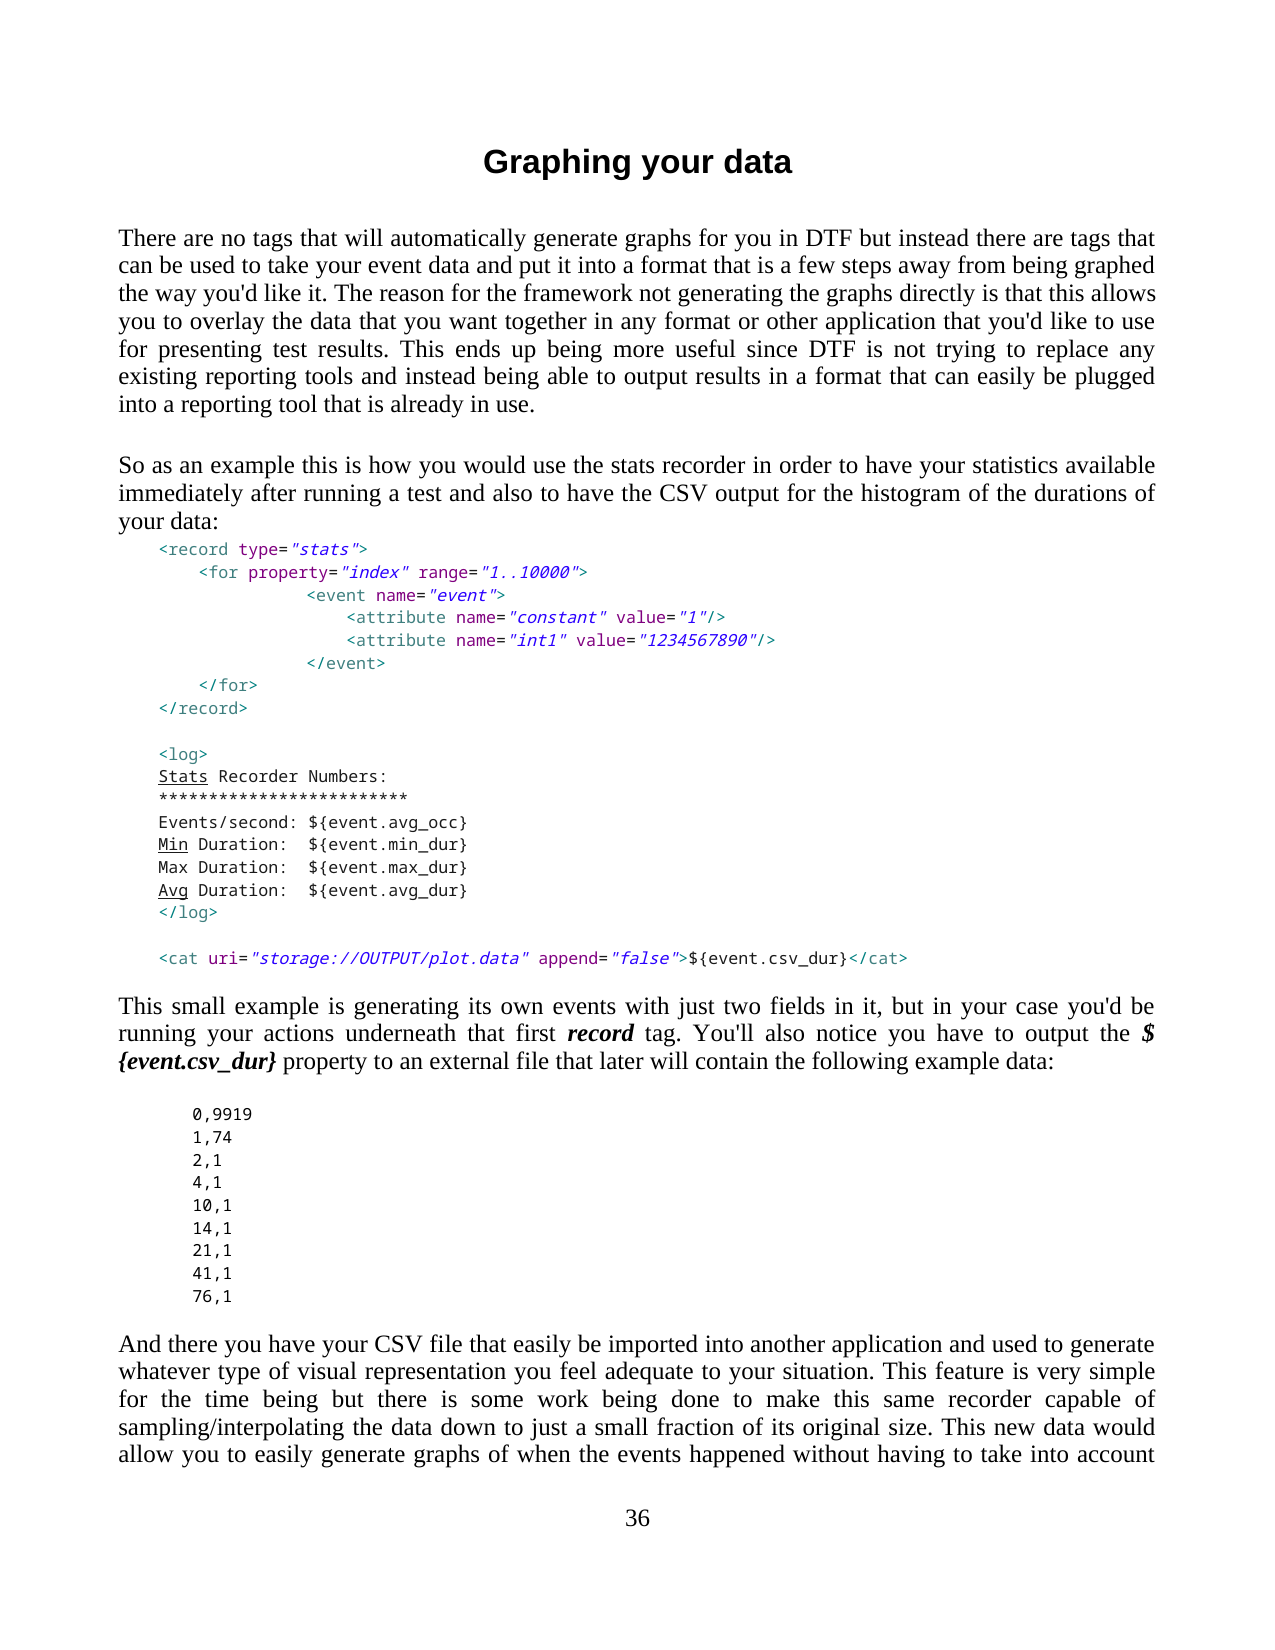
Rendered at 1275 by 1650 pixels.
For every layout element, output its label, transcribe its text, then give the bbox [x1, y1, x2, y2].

text There are no tags that will automatically generate graphs for you in DTF but instead there are tags that can be used to take your event data and put it into a format that is a few steps away from being graphed the way you'd like it. The reason for the framework not generating the graphs directly is that this allows you to overlay the data that you want together in any format or other application that you'd like to use for presenting test results. This ends up being more useful since DTF is not trying to replace any existing reporting tools and instead being able to output results in a format that can easily be plugged into a reporting tool that is already in use. [118, 224, 1157, 418]
text Events/second: ${event.avg_occ} [118, 810, 1157, 833]
text 14,1 [192, 1216, 1157, 1239]
text 0,9919 [192, 1103, 1157, 1125]
text Min Duration: ${event.min_dur} [118, 833, 1157, 856]
text <record type="stats"> [118, 538, 1157, 560]
text 10,1 [192, 1193, 1157, 1216]
text 76,1 [192, 1284, 1157, 1307]
text </log> [118, 901, 1157, 924]
text So as an example this is how you would use the stats recorder in order to have your statistics available immediately after running a test and also to have the CSV output for the histogram of the durations of your data: [118, 452, 1157, 535]
text <log> [118, 742, 1157, 765]
text Stats Recorder Numbers: [118, 765, 1157, 787]
text <attribute name="int1" value="1234567890"/> [118, 628, 1157, 651]
text </record> [118, 697, 1157, 719]
text And there you have your CSV file that easily be imported into another application and used to generate whatever type of visual representation you feel adequate to your situation. This feature is very simple for the time being but there is some work being done to make this same recorder capable of sampling/interpolating the data down to just a small fraction of its original size. This new data would allow you to easily generate graphs of when the events happened without having to take into account [118, 1330, 1157, 1468]
text <event name="event"> [118, 583, 1157, 606]
text Max Duration: ${event.max_dur} [118, 856, 1157, 878]
text 1,74 [192, 1125, 1157, 1148]
subtitle Graphing your data [118, 143, 1157, 181]
text This small example is generating its own events with just two fields in it, but in your case you'd be running your actions underneath that first record tag. You'll also notice you have to output the ${event.csv_dur} property to an external file that later will contain the following example data: [118, 992, 1157, 1075]
text 2,1 [192, 1148, 1157, 1171]
text </for> [118, 674, 1157, 697]
text 41,1 [192, 1262, 1157, 1284]
text ************************* [118, 787, 1157, 810]
text </event> [118, 651, 1157, 674]
text 21,1 [192, 1239, 1157, 1262]
text Avg Duration: ${event.avg_dur} [118, 878, 1157, 901]
text <cat uri="storage://OUTPUT/plot.data" append="false">${event.csv_dur}</cat> [118, 946, 1157, 969]
text <attribute name="constant" value="1"/> [118, 606, 1157, 628]
text <for property="index" range="1..10000"> [118, 560, 1157, 583]
text 4,1 [192, 1171, 1157, 1193]
